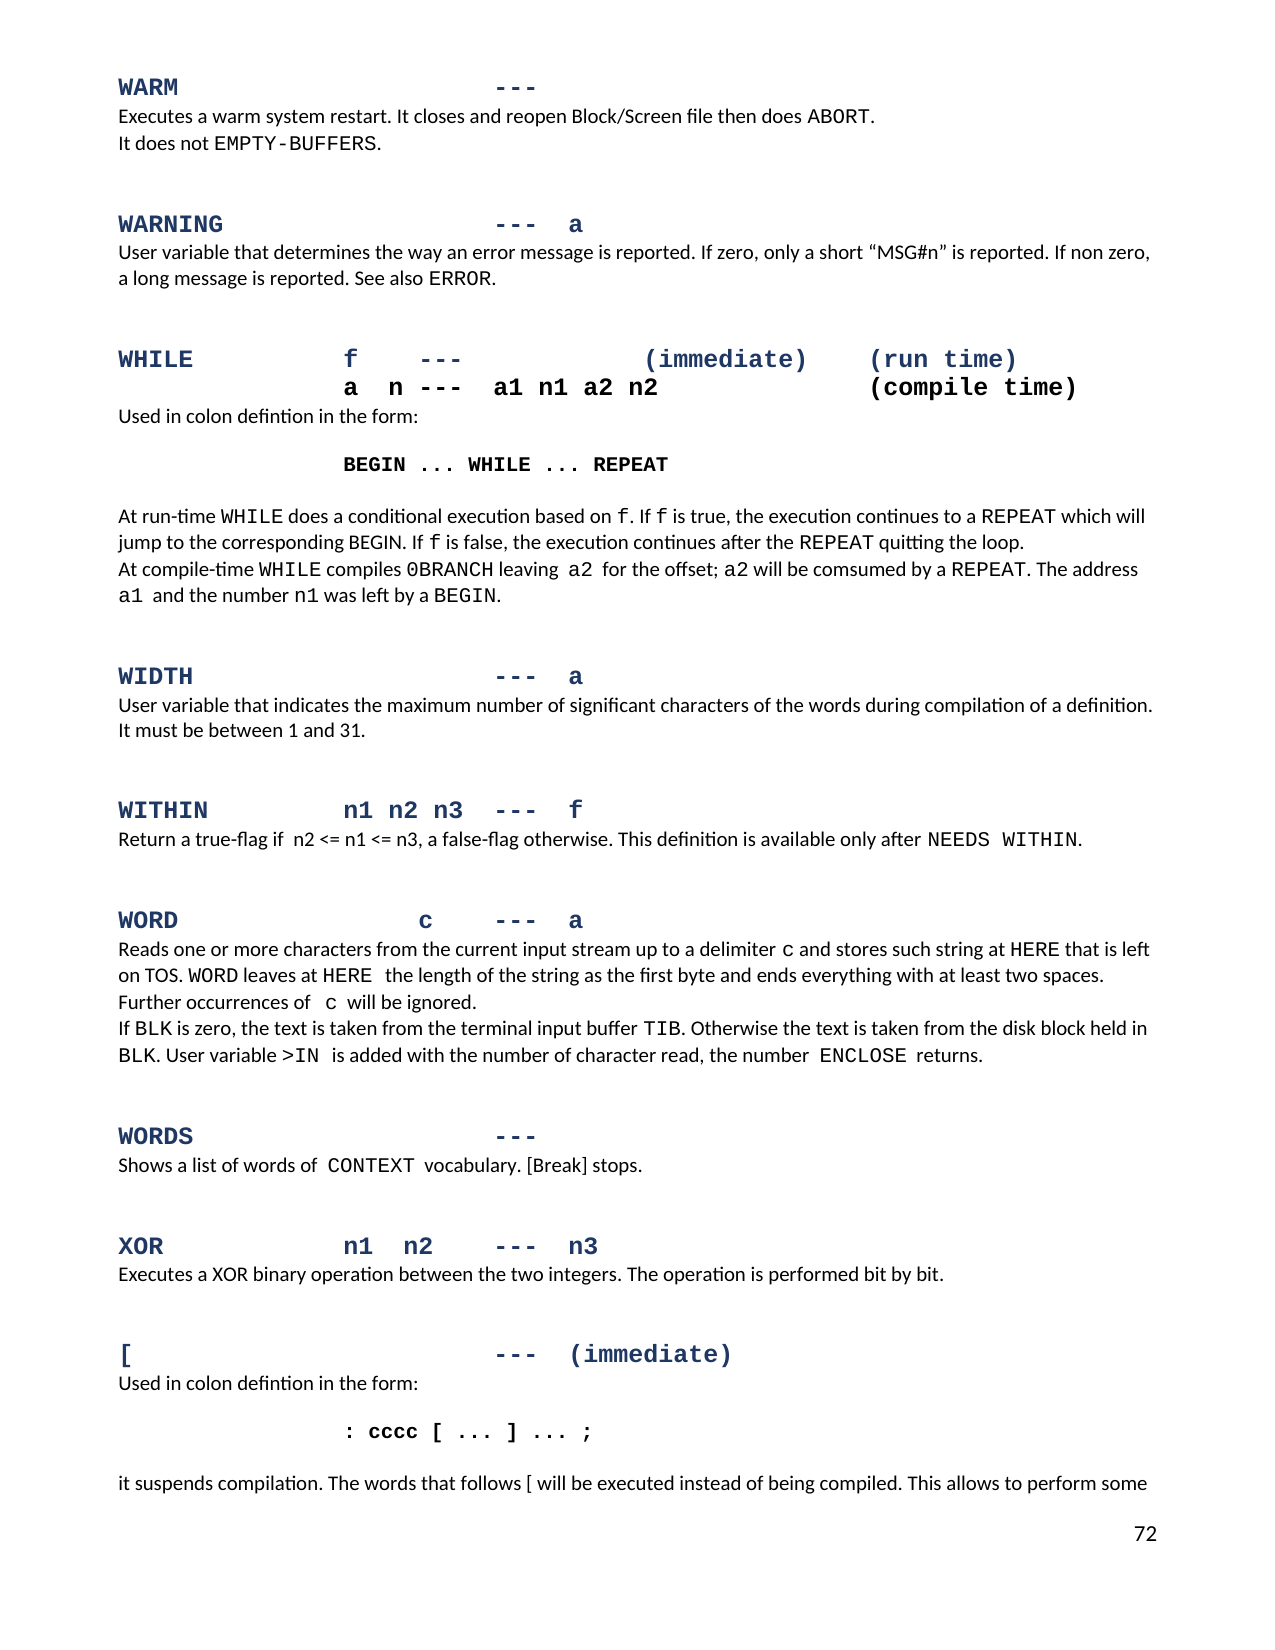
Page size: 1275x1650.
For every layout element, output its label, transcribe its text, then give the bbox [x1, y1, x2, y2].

subtitle WORDS --- [118, 1123, 1157, 1152]
text Executes a warm system restart. It closes and reopen Block/Screen file then does ABORT. [118, 103, 1157, 130]
text At run-time WHILE does a conditional execution based on f. If f is true, the execution continues to a REPEAT which will jump to the corresponding BEGIN. If f is false, the execution continues after the REPEAT quitting the loop. [118, 503, 1157, 556]
text At compile-time WHILE compiles 0BRANCH leaving a2 for the offset; a2 will be comsumed by a REPEAT. The address a1 and the number n1 was left by a BEGIN. [118, 556, 1157, 609]
text Used in colon defintion in the form: [118, 1370, 1157, 1396]
subtitle XOR n1 n2 --- n3 [118, 1233, 1157, 1262]
text Used in colon defintion in the form: [118, 403, 1157, 428]
subtitle WARM --- [118, 75, 1157, 103]
text a n --- a1 n1 a2 n2 (compile time) [118, 375, 1157, 403]
subtitle [ --- (immediate) [118, 1342, 1157, 1370]
text : cccc [ ... ] ... ; [118, 1421, 1157, 1445]
text BEGIN ... WHILE ... REPEAT [118, 454, 1157, 478]
subtitle WIDTH --- a [118, 664, 1157, 692]
subtitle WITHIN n1 n2 n3 --- f [118, 798, 1157, 826]
subtitle WARNING --- a [118, 211, 1157, 239]
text If BLK is zero, the text is taken from the terminal input buffer TIB. Otherwise the text is taken from the disk block held in BLK. User variable >IN is added with the number of character read, the number ENCLOSE returns. [118, 1016, 1157, 1068]
text it suspends compilation. The words that follows [ will be executed instead of being compiled. This allows to perform some [118, 1470, 1157, 1496]
text User variable that indicates the maximum number of significant characters of the words during compilation of a definition. It must be between 1 and 31. [118, 692, 1157, 743]
text Return a true-flag if n2 <= n1 <= n3, a false-flag otherwise. This definition is available only after NEEDS WITHIN. [118, 826, 1157, 853]
text Shows a list of words of CONTEXT vocabulary. [Break] stops. [118, 1152, 1157, 1178]
text Reads one or more characters from the current input stream up to a delimiter c and stores such string at HERE that is left on TOS. WORD leaves at HERE the length of the string as the first byte and ends everything with at least two spaces. Further occurrences of c will be ignored. [118, 936, 1157, 1016]
subtitle WHILE f --- (immediate) (run time) [118, 346, 1157, 375]
text Executes a XOR binary operation between the two integers. The operation is performed bit by bit. [118, 1262, 1157, 1287]
text It does not EMPTY-BUFFERS. [118, 130, 1157, 156]
subtitle WORD c --- a [118, 908, 1157, 936]
text User variable that determines the way an error message is reported. If zero, only a short “MSG#n” is reported. If non zero, a long message is reported. See also ERROR. [118, 239, 1157, 291]
